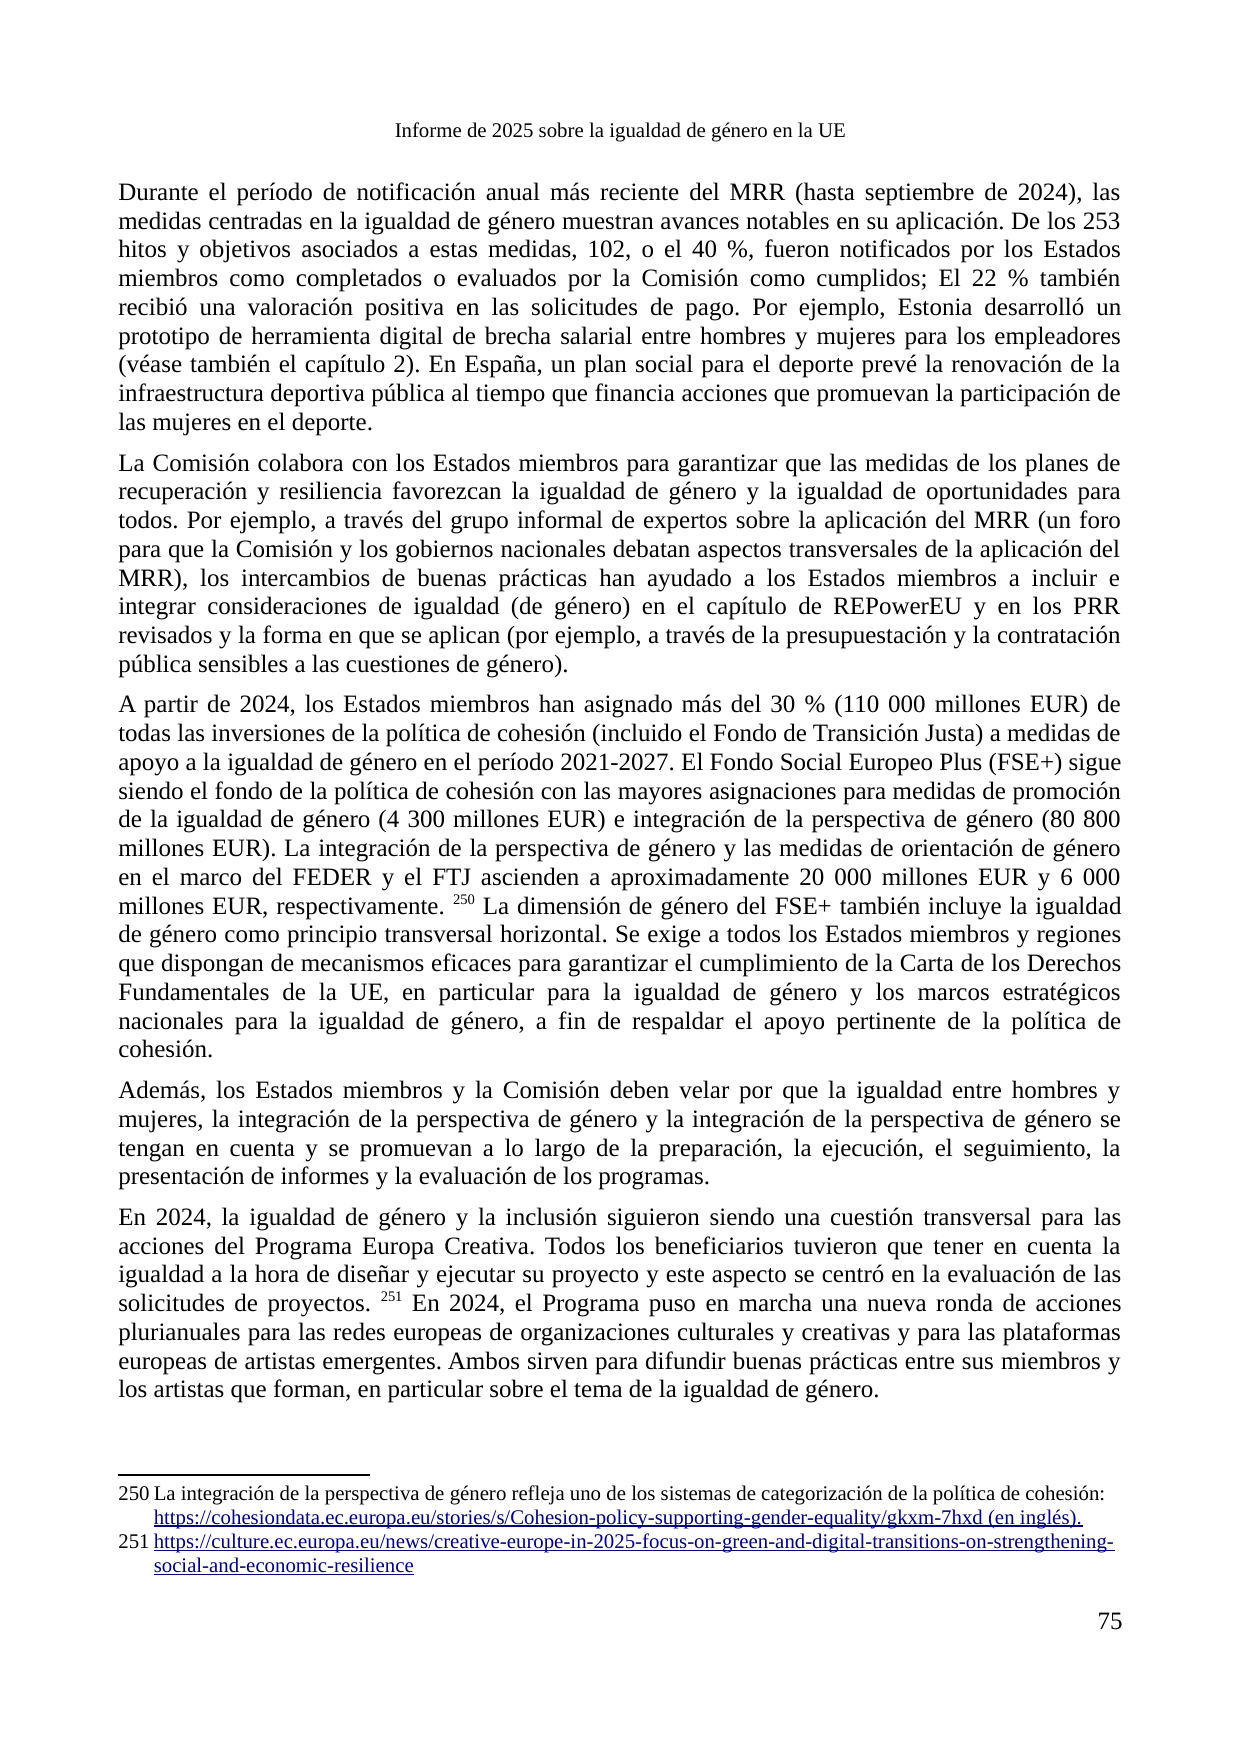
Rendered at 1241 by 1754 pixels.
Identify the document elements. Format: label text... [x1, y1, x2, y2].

text https://culture.ec.europa.eu/news/creative-europe-in-2025-focus-on-green-and-digital-transitions-on-strengthening-social-and-economic-resilience [118, 1529, 1122, 1577]
text A partir de 2024, los Estados miembros han asignado más del 30 % (110 000 millones EUR) de todas las inversiones de la política de cohesión (incluido el Fondo de Transición Justa) a medidas de apoyo a la igualdad de género en el período 2021-2027. El Fondo Social Europeo Plus (FSE+) sigue siendo el fondo de la política de cohesión con las mayores asignaciones para medidas de promoción de la igualdad de género (4 300 millones EUR) e integración de la perspectiva de género (80 800 millones EUR). La integración de la perspectiva de género y las medidas de orientación de género en el marco del FEDER y el FTJ ascienden a aproximadamente 20 000 millones EUR y 6 000 millones EUR, respectivamente. La dimensión de género del FSE+ también incluye la igualdad de género como principio transversal horizontal. Se exige a todos los Estados miembros y regiones que dispongan de mecanismos eficaces para garantizar el cumplimiento de la Carta de los Derechos Fundamentales de la UE, en particular para la igualdad de género y los marcos estratégicos nacionales para la igualdad de género, a fin de respaldar el apoyo pertinente de la política de cohesión. [118, 689, 1122, 1063]
text La Comisión colabora con los Estados miembros para garantizar que las medidas de los planes de recuperación y resiliencia favorezcan la igualdad de género y la igualdad de oportunidades para todos. Por ejemplo, a través del grupo informal de expertos sobre la aplicación del MRR (un foro para que la Comisión y los gobiernos nacionales debatan aspectos transversales de la aplicación del MRR), los intercambios de buenas prácticas han ayudado a los Estados miembros a incluir e integrar consideraciones de igualdad (de género) en el capítulo de REPowerEU y en los PRR revisados y la forma en que se aplican (por ejemplo, a través de la presupuestación y la contratación pública sensibles a las cuestiones de género). [118, 448, 1122, 678]
text Además, los Estados miembros y la Comisión deben velar por que la igualdad entre hombres y mujeres, la integración de la perspectiva de género y la integración de la perspectiva de género se tengan en cuenta y se promuevan a lo largo de la preparación, la ejecución, el seguimiento, la presentación de informes y la evaluación de los programas. [118, 1075, 1122, 1190]
text En 2024, la igualdad de género y la inclusión siguieron siendo una cuestión transversal para las acciones del Programa Europa Creativa. Todos los beneficiarios tuvieron que tener en cuenta la igualdad a la hora de diseñar y ejecutar su proyecto y este aspecto se centró en la evaluación de las solicitudes de proyectos. En 2024, el Programa puso en marcha una nueva ronda de acciones plurianuales para las redes europeas de organizaciones culturales y creativas y para las plataformas europeas de artistas emergentes. Ambos sirven para difundir buenas prácticas entre sus miembros y los artistas que forman, en particular sobre el tema de la igualdad de género. [118, 1202, 1122, 1403]
text La integración de la perspectiva de género refleja uno de los sistemas de categorización de la política de cohesión: https://cohesiondata.ec.europa.eu/stories/s/Cohesion-policy-supporting-gender-equality/gkxm-7hxd (en inglés). [118, 1481, 1122, 1529]
text Durante el período de notificación anual más reciente del MRR (hasta septiembre de 2024), las medidas centradas en la igualdad de género muestran avances notables en su aplicación. De los 253 hitos y objetivos asociados a estas medidas, 102, o el 40 %, fueron notificados por los Estados miembros como completados o evaluados por la Comisión como cumplidos; El 22 % también recibió una valoración positiva en las solicitudes de pago. Por ejemplo, Estonia desarrolló un prototipo de herramienta digital de brecha salarial entre hombres y mujeres para los empleadores (véase también el capítulo 2). En España, un plan social para el deporte prevé la renovación de la infraestructura deportiva pública al tiempo que financia acciones que promuevan la participación de las mujeres en el deporte. [118, 177, 1122, 436]
